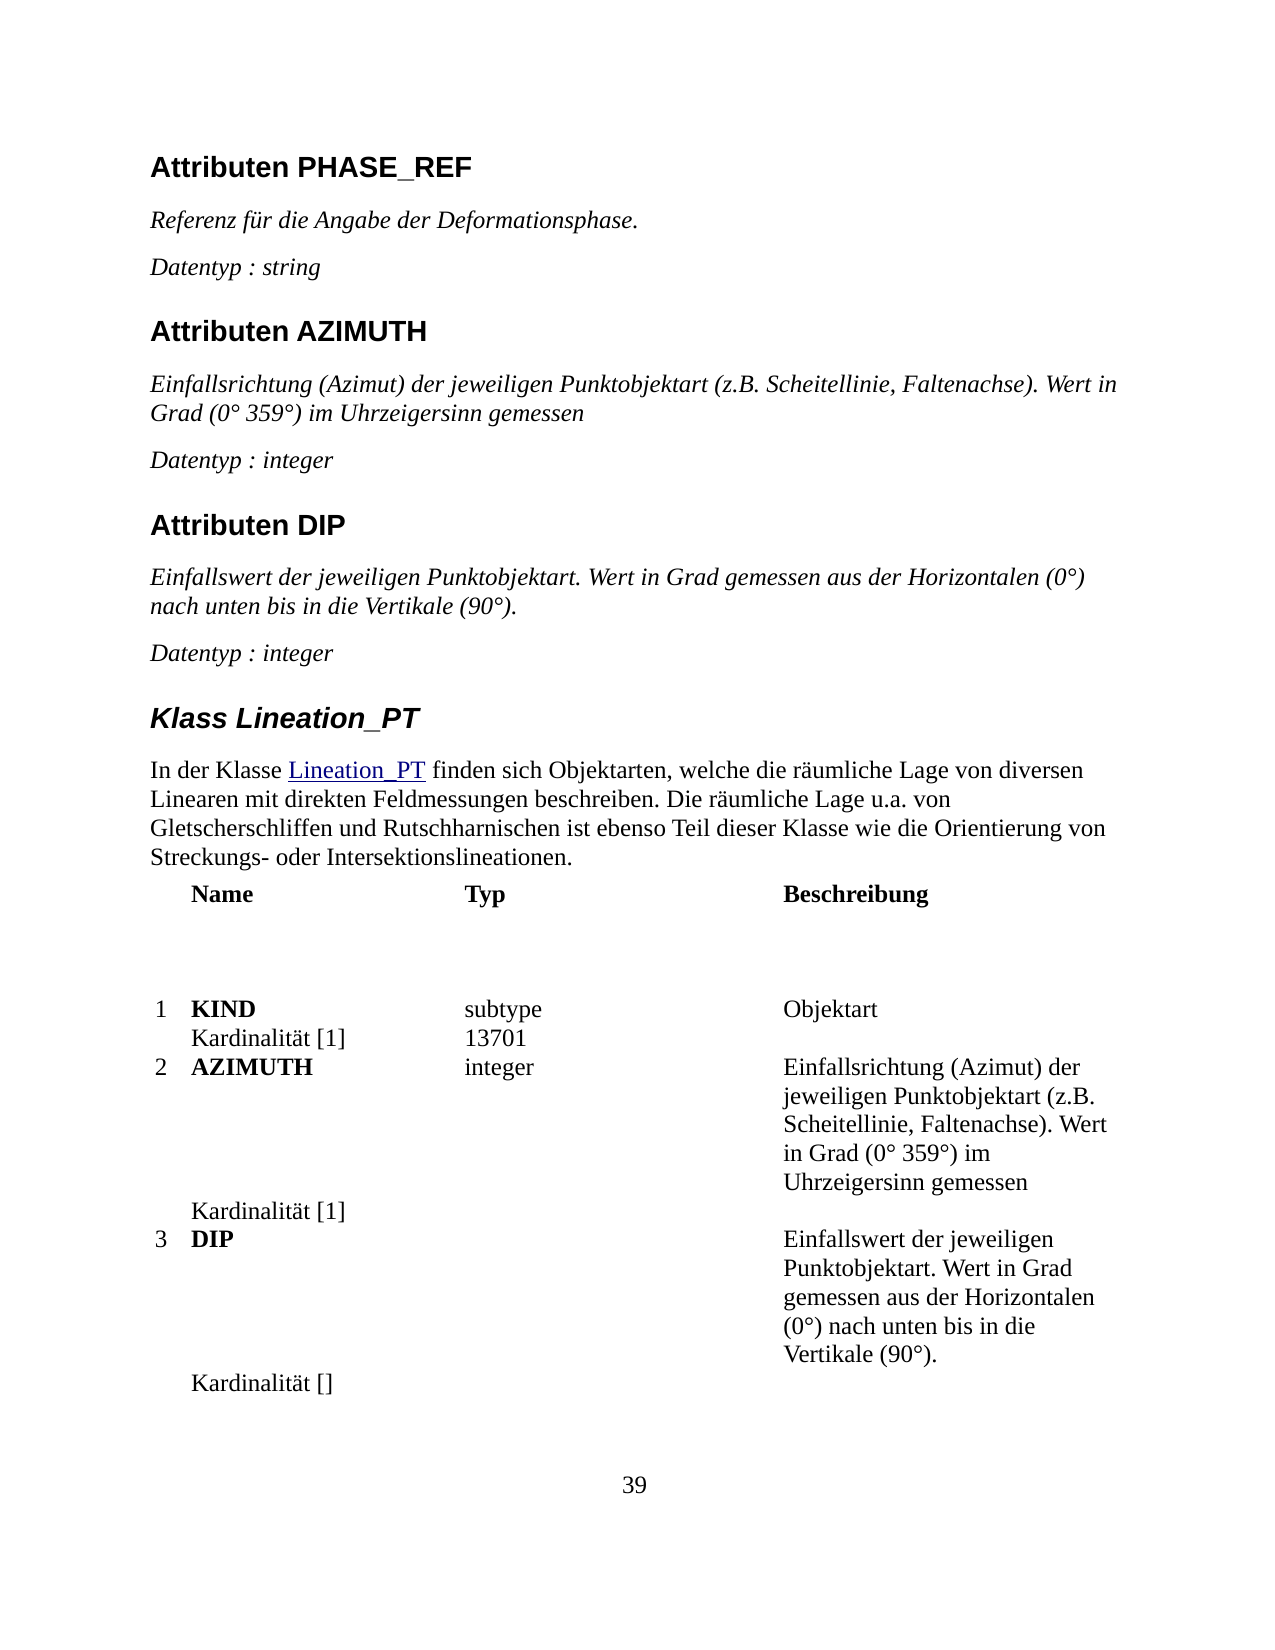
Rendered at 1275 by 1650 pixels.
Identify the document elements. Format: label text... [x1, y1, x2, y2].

table_cell Einfallswert der jeweiligen Punktobjektart. Wert in Grad gemessen aus der Horizontalen (0°) nach unten bis in die Vertikale (90°). [779, 1225, 1125, 1368]
table_cell AZIMUTH [186, 1052, 460, 1196]
text Einfallswert der jeweiligen Punktobjektart. Wert in Grad gemessen aus der Horizontalen (0°) nach unten bis in die Vertikale (90°). [150, 562, 1125, 620]
table_cell 13701 [460, 1023, 779, 1052]
table_cell [460, 1225, 779, 1368]
table_cell [460, 1368, 779, 1397]
table_cell [460, 1196, 779, 1224]
text In der Klasse Lineation_PT finden sich Objektarten, welche die räumliche Lage von diversen Linearen mit direkten Feldmessungen beschreiben. Die räumliche Lage u.a. von Gletscherschliffen und Rutschharnischen ist ebenso Teil dieser Klasse wie die Orientierung von Streckungs- oder Intersektionslineationen. [150, 756, 1125, 871]
table_cell [779, 1368, 1125, 1397]
table_header Beschreibung [779, 880, 1125, 994]
table_cell Kardinalität [1] [186, 1023, 460, 1052]
table_cell 3 [150, 1225, 186, 1368]
text Datentyp : integer [150, 445, 1125, 473]
subtitle Attributen AZIMUTH [150, 314, 1125, 348]
table_cell [779, 1196, 1125, 1224]
table_cell 2 [150, 1052, 186, 1196]
subtitle Attributen DIP [150, 507, 1125, 541]
text Datentyp : integer [150, 638, 1125, 667]
table_cell [779, 1023, 1125, 1052]
text Einfallsrichtung (Azimut) der jeweiligen Punktobjektart (z.B. Scheitellinie, Faltenachse). Wert in Grad (0° 359°) im Uhrzeigersinn gemessen [150, 369, 1125, 427]
table_cell [150, 1196, 186, 1224]
table_header [150, 880, 186, 994]
table_cell Kardinalität [1] [186, 1196, 460, 1224]
table_header Name [186, 880, 460, 994]
table_cell [150, 1368, 186, 1397]
table_cell Objektart [779, 995, 1125, 1023]
table_header Typ [460, 880, 779, 994]
table_cell subtype [460, 995, 779, 1023]
table_cell [150, 1023, 186, 1052]
subtitle Attributen PHASE_REF [150, 150, 1125, 183]
subtitle Klass Lineation_PT [150, 701, 1125, 734]
text Datentyp : string [150, 252, 1125, 280]
table_cell DIP [186, 1225, 460, 1368]
table_cell 1 [150, 995, 186, 1023]
table_cell Kardinalität [] [186, 1368, 460, 1397]
table_cell KIND [186, 995, 460, 1023]
table_cell Einfallsrichtung (Azimut) der jeweiligen Punktobjektart (z.B. Scheitellinie, Faltenachse). Wert in Grad (0° 359°) im Uhrzeigersinn gemessen [779, 1052, 1125, 1196]
text Referenz für die Angabe der Deformationsphase. [150, 205, 1125, 234]
table_cell integer [460, 1052, 779, 1196]
